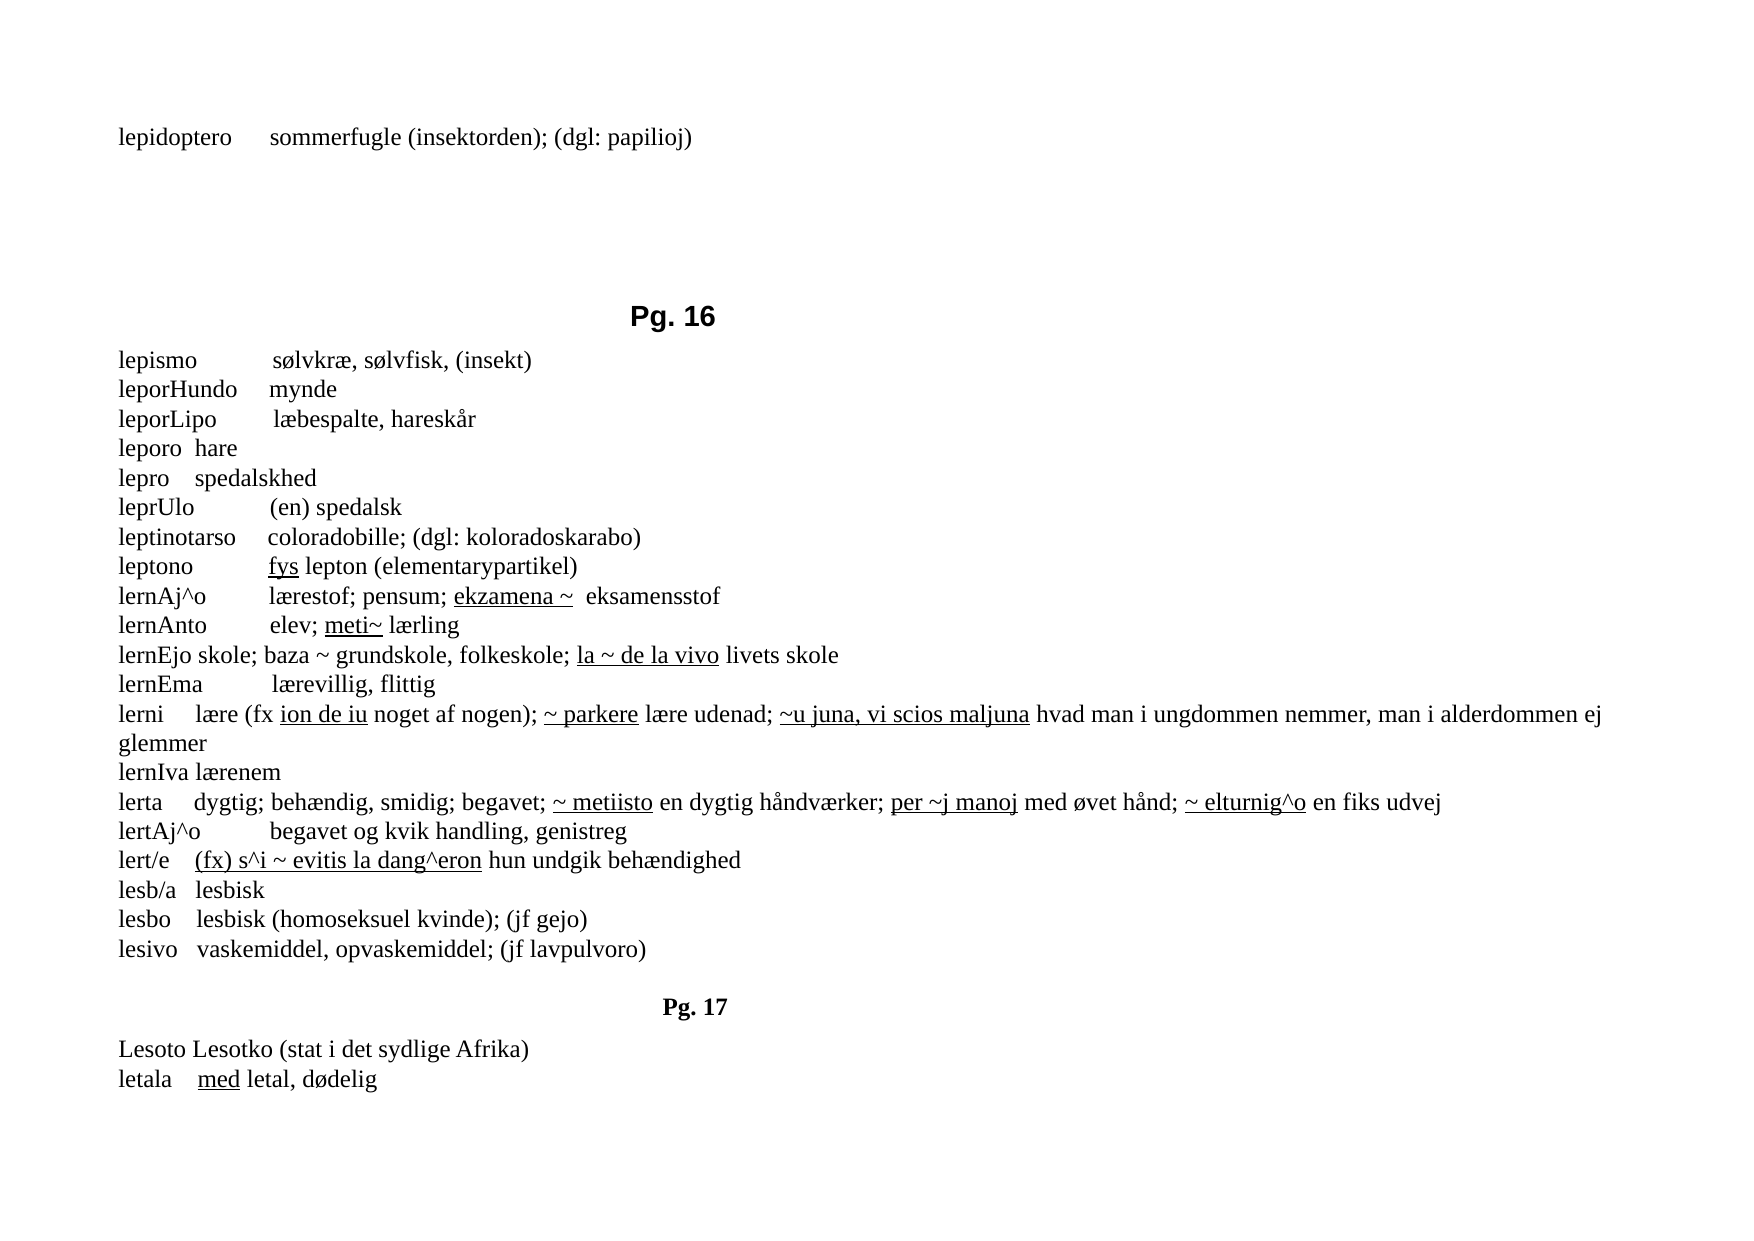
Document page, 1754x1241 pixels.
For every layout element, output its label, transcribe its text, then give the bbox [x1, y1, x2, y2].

text lesb/a lesbisk [118, 875, 1636, 904]
text leptono fys lepton (elementarypartikel) [118, 551, 1636, 581]
subtitle Pg. 16 [118, 299, 1636, 333]
table_cell [118, 152, 1636, 181]
text lernEjo skole; baza ~ grundskole, folkeskole; la ~ de la vivo livets skole [118, 640, 1636, 669]
text lert/e (fx) s^i ~ evitis la dang^eron hun undgik behændighed [118, 846, 1636, 875]
text lesivo vaskemiddel, opvaskemiddel; (jf lavpulvoro) [118, 934, 1636, 963]
text Lesoto Lesotko (stat i det sydlige Afrika) [118, 1034, 1636, 1064]
text leptinotarso coloradobille; (dgl: koloradoskarabo) [118, 522, 1636, 551]
subtitle Pg. 17 [118, 988, 1636, 1022]
text leporLipo læbespalte, hareskår [118, 404, 1636, 433]
text lernIva lærenem [118, 757, 1636, 787]
text lernAj^o lærestof; pensum; ekzamena ~ eksamensstof [118, 581, 1636, 610]
text lernAnto elev; meti~ lærling [118, 610, 1636, 640]
text leporHundo mynde [118, 374, 1636, 404]
text letala med letal, dødelig [118, 1064, 1636, 1093]
text lernEma lærevillig, flittig [118, 669, 1636, 699]
text leporo hare [118, 433, 1636, 463]
text lepro spedalskhed [118, 463, 1636, 492]
text lerni lære (fx ion de iu noget af nogen); ~ parkere lære udenad; ~u juna, vi scios maljuna hvad man i ungdommen nemmer, man i alderdommen ej glemmer [118, 699, 1636, 757]
text lesbo lesbisk (homoseksuel kvinde); (jf gejo) [118, 904, 1636, 934]
text lepismo sølvkræ, sølvfisk, (insekt) [118, 345, 1636, 374]
text leprUlo (en) spedalsk [118, 492, 1636, 522]
text lertAj^o begavet og kvik handling, genistreg [118, 816, 1636, 846]
table_header lepidoptero sommerfugle (insektorden); (dgl: papilioj) [118, 118, 1636, 152]
text lerta dygtig; behændig, smidig; begavet; ~ metiisto en dygtig håndværker; per ~j manoj med øvet hånd; ~ elturnig^o en fiks udvej [118, 787, 1636, 816]
